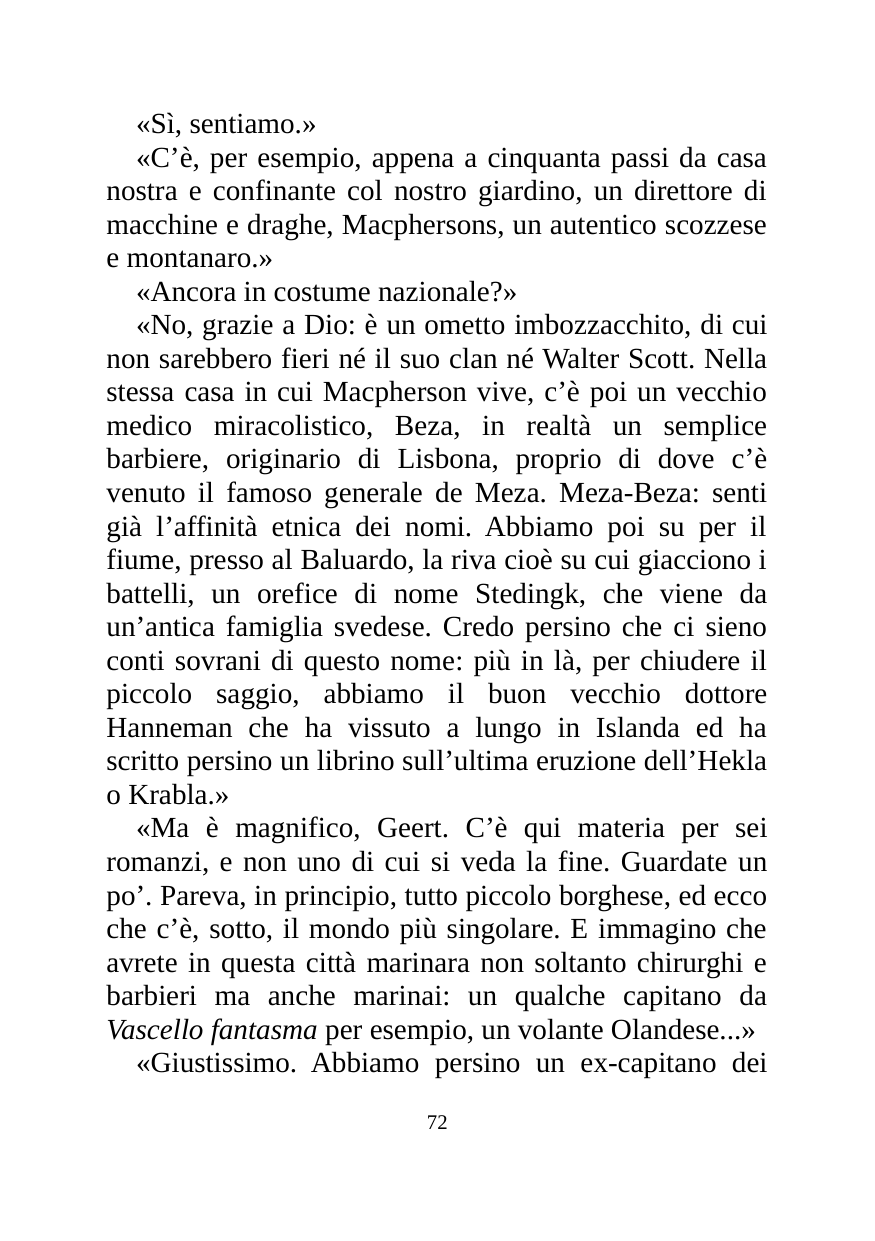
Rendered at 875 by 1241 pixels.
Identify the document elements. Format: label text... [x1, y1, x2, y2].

text «Ancora in costume nazionale?» [106, 274, 768, 307]
text «Ma è magnifico, Geert. C’è qui materia per sei romanzi, e non uno di cui si veda la fine. Guardate un po’. Pareva, in principio, tutto piccolo borghese, ed ecco che c’è, sotto, il mondo più singolare. E immagino che avrete in questa città marinara non soltanto chirurghi e barbieri ma anche marinai: un qualche capitano da Vascello fantasma per esempio, un volante Olandese...» [106, 811, 768, 1045]
text «Sì, sentiamo.» [106, 106, 768, 140]
text «Giustissimo. Abbiamo persino un ex-capitano dei [106, 1045, 768, 1079]
text «No, grazie a Dio: è un ometto imbozzacchito, di cui non sarebbero fieri né il suo clan né Walter Scott. Nella stessa casa in cui Macpherson vive, c’è poi un vecchio medico miracolistico, Beza, in realtà un semplice barbiere, originario di Lisbona, proprio di dove c’è venuto il famoso generale de Meza. Meza-Beza: senti già l’affinità etnica dei nomi. Abbiamo poi su per il fiume, presso al Baluardo, la riva cioè su cui giacciono i battelli, un orefice di nome Stedingk, che viene da un’antica famiglia svedese. Credo persino che ci sieno conti sovrani di questo nome: più in là, per chiudere il piccolo saggio, abbiamo il buon vecchio dottore Hanneman che ha vissuto a lungo in Islanda ed ha scritto persino un librino sull’ultima eruzione dell’Hekla o Krabla.» [106, 307, 768, 811]
text «C’è, per esempio, appena a cinquanta passi da casa nostra e confinante col nostro giardino, un direttore di macchine e draghe, Macphersons, un autentico scozzese e montanaro.» [106, 140, 768, 274]
